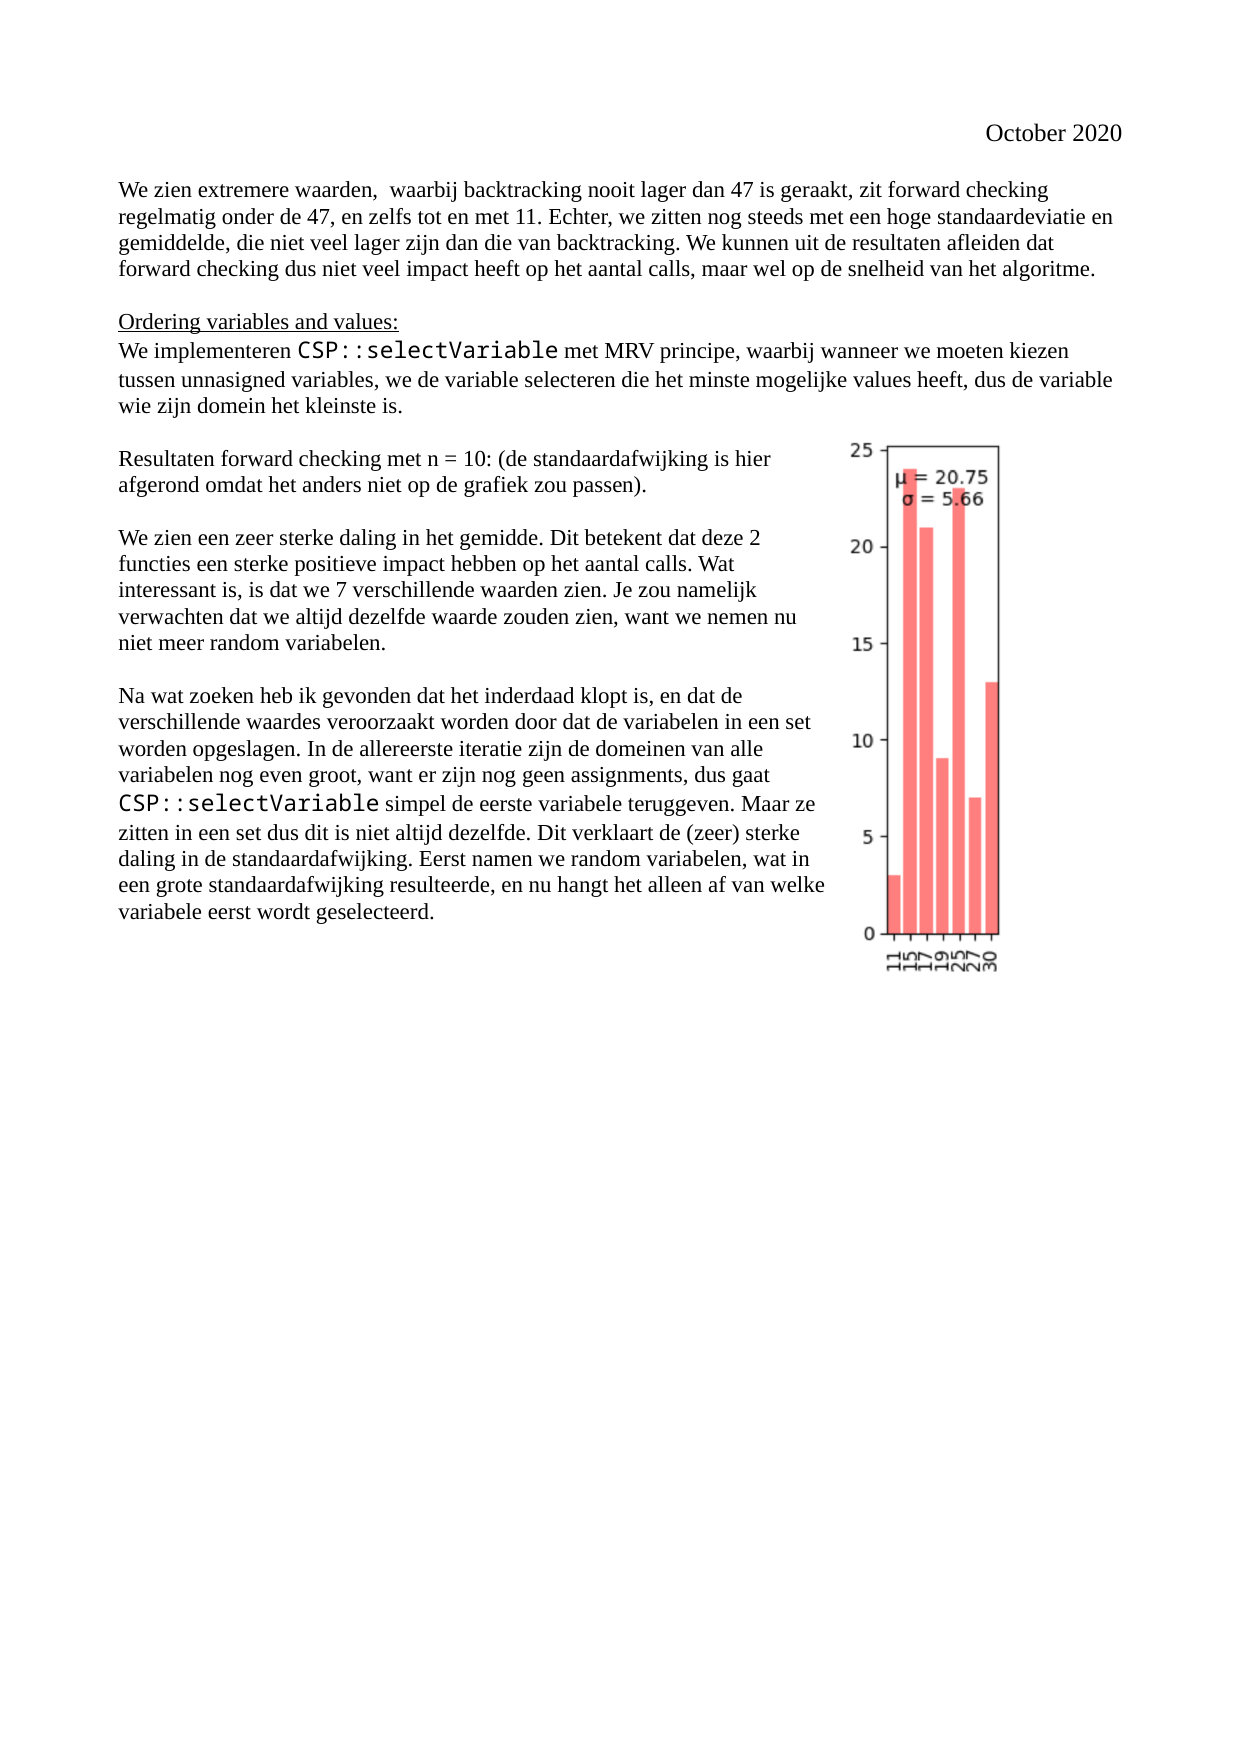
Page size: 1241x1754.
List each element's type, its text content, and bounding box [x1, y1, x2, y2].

text We implementeren CSP::selectVariable met MRV principe, waarbij wanneer we moeten kiezen tussen unnasigned variables, we de variable selecteren die het minste mogelijke values heeft, dus de variable wie zijn domein het kleinste is. [118, 334, 1122, 418]
text [1007, 445, 1122, 497]
text Ordering variables and values: [118, 308, 1122, 334]
text [1007, 682, 1122, 924]
picture [837, 437, 1007, 980]
text Resultaten forward checking met n = 10: (de standaardafwijking is hier afgerond omdat het anders niet op de grafiek zou passen). [118, 445, 837, 497]
text Na wat zoeken heb ik gevonden dat het inderdaad klopt is, en dat de verschillende waardes veroorzaakt worden door dat de variabelen in een set worden opgeslagen. In de allereerste iteratie zijn de domeinen van alle variabelen nog even groot, want er zijn nog geen assignments, dus gaat CSP::selectVariable simpel de eerste variabele teruggeven. Maar ze zitten in een set dus dit is niet altijd dezelfde. Dit verklaart de (zeer) sterke daling in de standaardafwijking. Eerst namen we random variabelen, wat in een grote standaardafwijking resulteerde, en nu hangt het alleen af van welke variabele eerst wordt geselecteerd. [118, 682, 837, 924]
text We zien extremere waarden, waarbij backtracking nooit lager dan 47 is geraakt, zit forward checking regelmatig onder de 47, en zelfs tot en met 11. Echter, we zitten nog steeds met een hoge standaardeviatie en gemiddelde, die niet veel lager zijn dan die van backtracking. We kunnen uit de resultaten afleiden dat forward checking dus niet veel impact heeft op het aantal calls, maar wel op de snelheid van het algoritme. [118, 176, 1122, 282]
text We zien een zeer sterke daling in het gemidde. Dit betekent dat deze 2 functies een sterke positieve impact hebben op het aantal calls. Wat interessant is, is dat we 7 verschillende waarden zien. Je zou namelijk verwachten dat we altijd dezelfde waarde zouden zien, want we nemen nu niet meer random variabelen. [118, 524, 837, 656]
text [1007, 524, 1122, 656]
